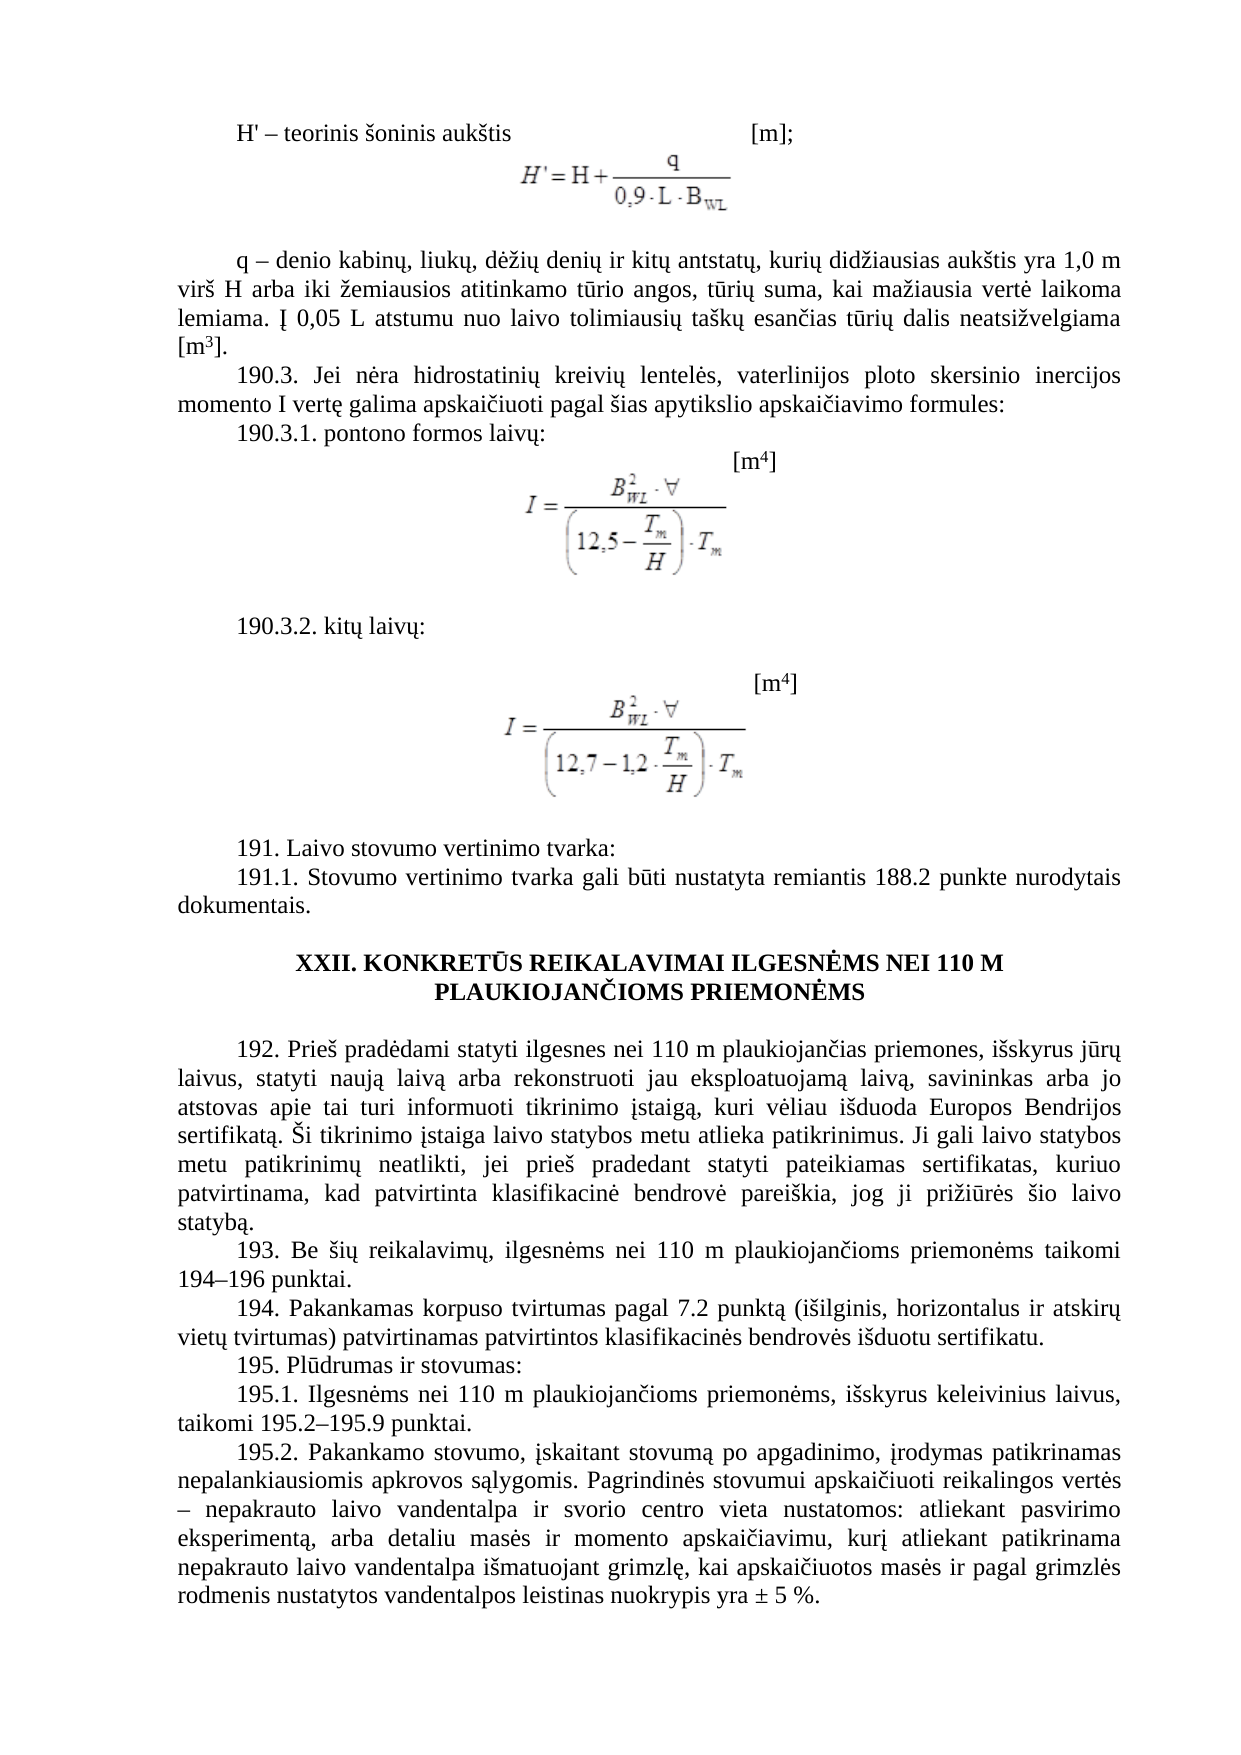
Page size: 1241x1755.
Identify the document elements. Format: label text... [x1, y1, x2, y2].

text q – denio kabinų, liukų, dėžių denių ir kitų antstatų, kurių didžiausias aukštis yra 1,0 m virš H arba iki žemiausios atitinkamo tūrio angos, tūrių suma, kai mažiausia vertė laikoma lemiama. Į 0,05 L atstumu nuo laivo tolimiausių taškų esančias tūrių dalis neatsižvelgiama [m3]. [177, 245, 1122, 360]
text 192. Prieš pradėdami statyti ilgesnes nei 110 m plaukiojančias priemones, išskyrus jūrų laivus, statyti naują laivą arba rekonstruoti jau eksploatuojamą laivą, savininkas arba jo atstovas apie tai turi informuoti tikrinimo įstaigą, kuri vėliau išduoda Europos Bendrijos sertifikatą. Ši tikrinimo įstaiga laivo statybos metu atlieka patikrinimus. Ji gali laivo statybos metu patikrinimų neatlikti, jei prieš pradedant statyti pateikiamas sertifikatas, kuriuo patvirtinama, kad patvirtinta klasifikacinė bendrovė pareiškia, jog ji prižiūrės šio laivo statybą. [177, 1034, 1122, 1236]
text 190.3.1. pontono formos laivų: [177, 418, 1122, 446]
text 195.2. Pakankamo stovumo, įskaitant stovumą po apgadinimo, įrodymas patikrinamas nepalankiausiomis apkrovos sąlygomis. Pagrindinės stovumui apskaičiuoti reikalingos vertės – nepakrauto laivo vandentalpa ir svorio centro vieta nustatomos: atliekant pasvirimo eksperimentą, arba detaliu masės ir momento apskaičiavimu, kurį atliekant patikrinama nepakrauto laivo vandentalpa išmatuojant grimzlę, kai apskaičiuotos masės ir pagal grimzlės rodmenis nustatytos vandentalpos leistinas nuokrypis yra ± 5 %. [177, 1437, 1122, 1609]
text 191. Laivo stovumo vertinimo tvarka: [177, 833, 1122, 862]
text [m4] [177, 446, 1122, 582]
text 191.1. Stovumo vertinimo tvarka gali būti nustatyta remiantis 188.2 punkte nurodytais dokumentais. [177, 862, 1122, 919]
text H' – teorinis šoninis aukštis [m]; [177, 118, 1122, 216]
text 195.1. Ilgesnėms nei 110 m plaukiojančioms priemonėms, išskyrus keleivinius laivus, taikomi 195.2–195.9 punktai. [177, 1379, 1122, 1437]
text 194. Pakankamas korpuso tvirtumas pagal 7.2 punktą (išilginis, horizontalus ir atskirų vietų tvirtumas) patvirtinamas patvirtintos klasifikacinės bendrovės išduotu sertifikatu. [177, 1293, 1122, 1351]
text XXII. KONKRETŪS REIKALAVIMAI ILGESNĖMS NEI 110 M PLAUKIOJANČIOMS PRIEMONĖMS [177, 948, 1122, 1006]
text 190.3. Jei nėra hidrostatinių kreivių lentelės, vaterlinijos ploto skersinio inercijos momento I vertę galima apskaičiuoti pagal šias apytikslio apskaičiavimo formules: [177, 360, 1122, 418]
text 195. Plūdrumas ir stovumas: [177, 1351, 1122, 1379]
text [m4] [177, 668, 1122, 804]
text 190.3.2. kitų laivų: [177, 611, 1122, 640]
text 193. Be šių reikalavimų, ilgesnėms nei 110 m plaukiojančioms priemonėms taikomi 194–196 punktai. [177, 1236, 1122, 1293]
